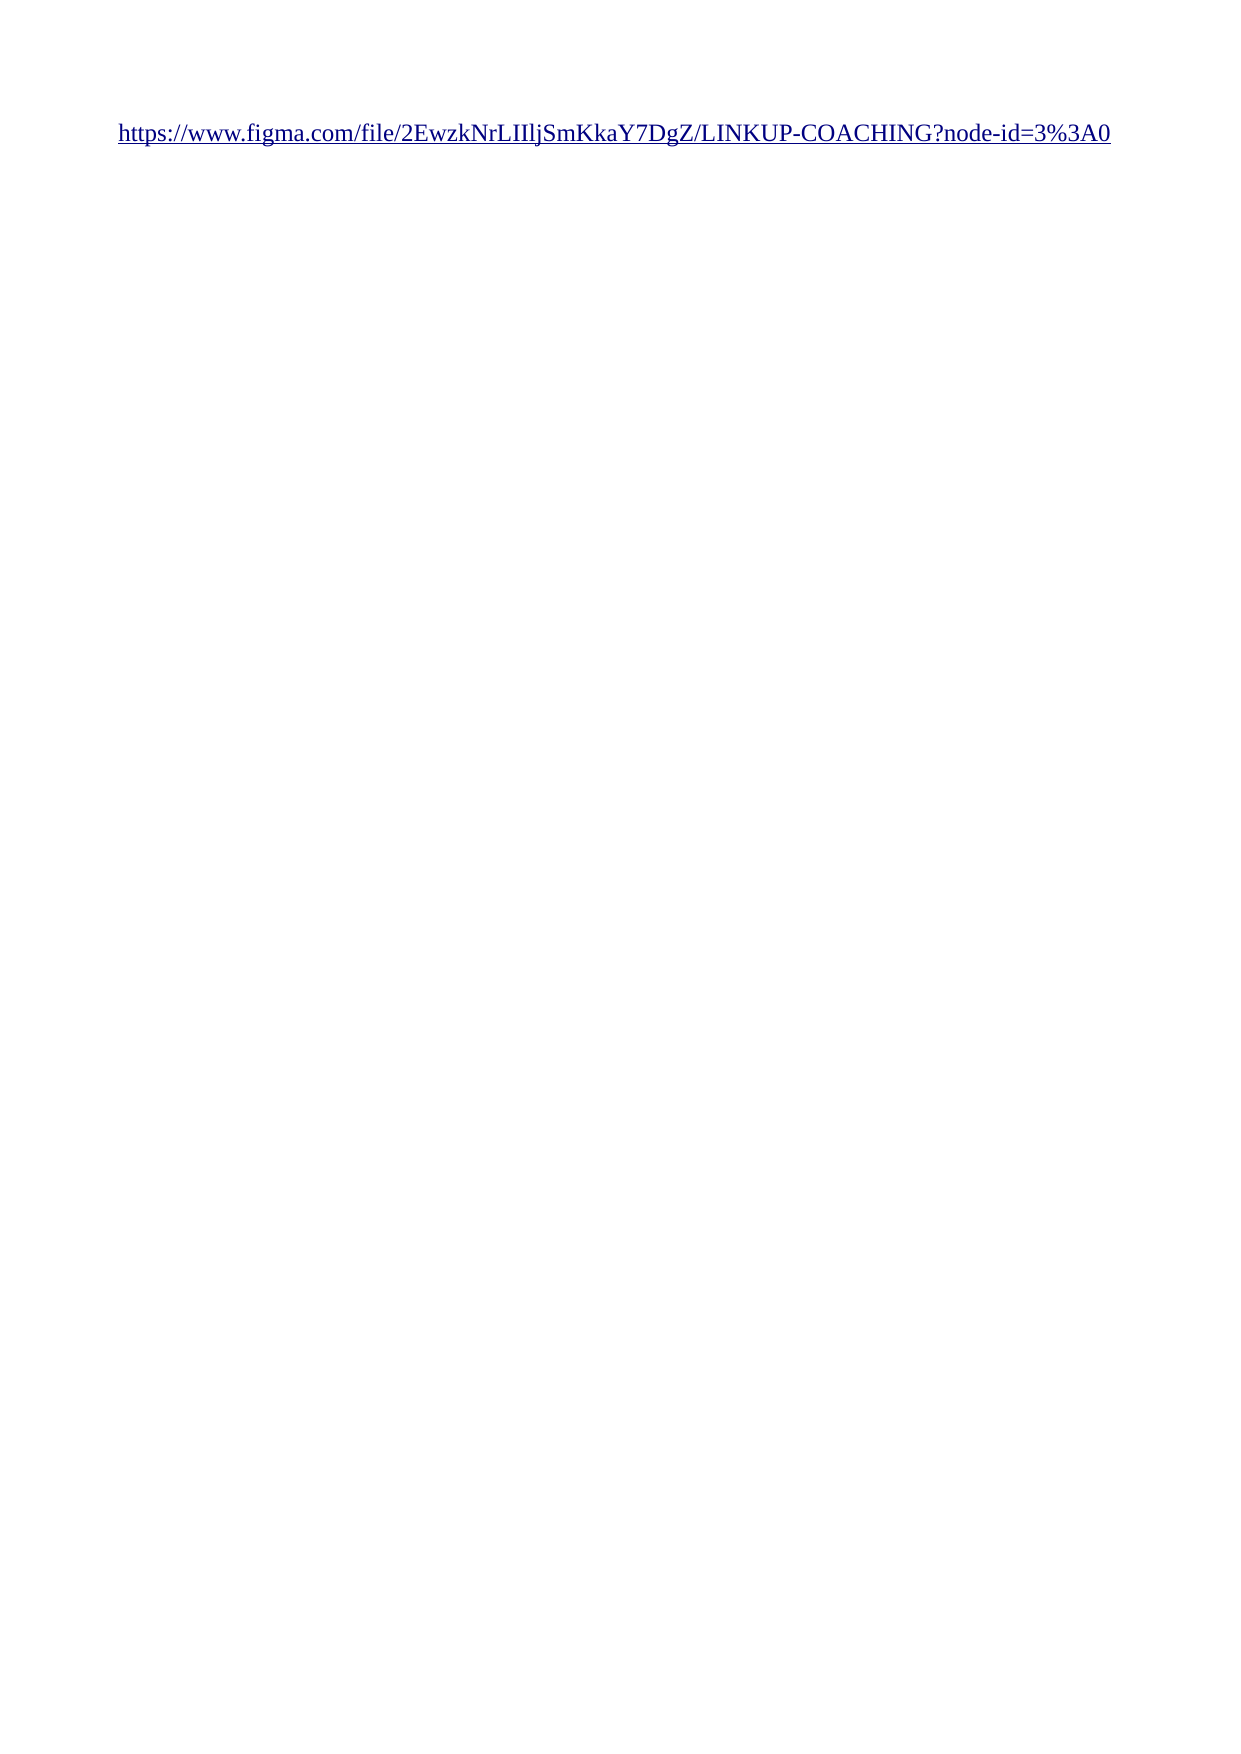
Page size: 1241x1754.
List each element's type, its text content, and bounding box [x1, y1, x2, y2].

text https://www.figma.com/file/2EwzkNrLIIljSmKkaY7DgZ/LINKUP-COACHING?node-id=3%3A0 [118, 118, 1122, 147]
